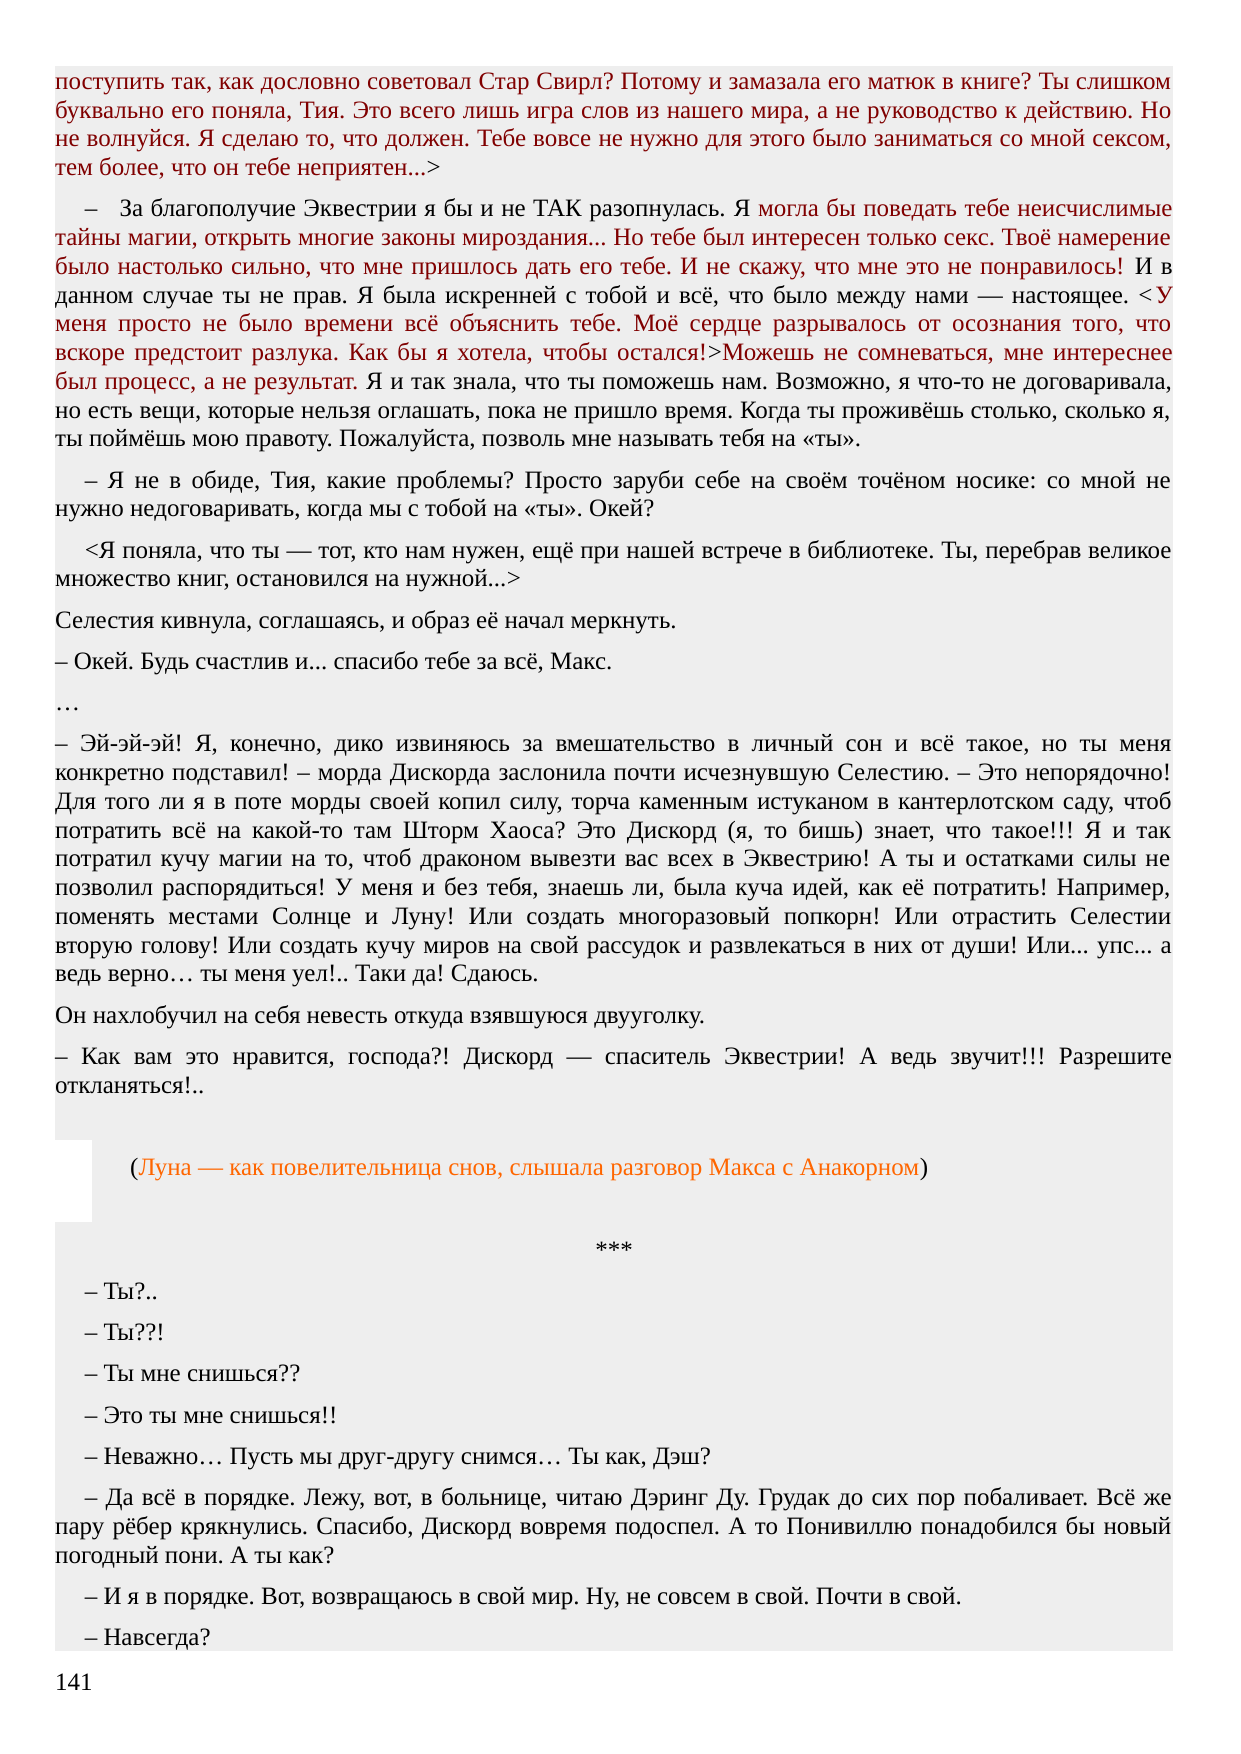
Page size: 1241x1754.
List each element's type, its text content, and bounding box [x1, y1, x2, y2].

text – Навсегда? [55, 1622, 1173, 1651]
text – Ты?.. [55, 1276, 1173, 1305]
text – Неважно… Пусть мы друг-другу снимся… Ты как, Дэш? [55, 1441, 1173, 1470]
text – Окей. Будь счастлив и... спасибо тебе за всё, Макс. [55, 646, 1173, 675]
list (Луна — как повелительница снов, слышала разговор Макса с Анакорном) [92, 1152, 1173, 1181]
text – Как вам это нравится, господа?! Дискорд — спаситель Эквестрии! А ведь звучит!!! Разрешите откланяться!.. [55, 1041, 1173, 1098]
text поступить так, как дословно советовал Стар Свирл? Потому и замазала его матюк в книге? Ты слишком буквально его поняла, Тия. Это всего лишь игра слов из нашего мира, а не руководство к действию. Но не волнуйся. Я сделаю то, что должен. Тебе вовсе не нужно для этого было заниматься со мной сексом, тем более, что он тебе неприятен...> [55, 66, 1173, 181]
text Селестия кивнула, соглашаясь, и образ её начал меркнуть. [55, 605, 1173, 633]
text – Это ты мне снишься!! [55, 1400, 1173, 1428]
text <Я поняла, что ты — тот, кто нам нужен, ещё при нашей встрече в библиотеке. Ты, перебрав великое множество книг, остановился на нужной...> [55, 535, 1173, 592]
text – Я не в обиде, Тия, какие проблемы? Просто заруби себе на своём точёном носике: со мной не нужно недоговаривать, когда мы с тобой на «ты». Окей? [55, 465, 1173, 522]
text *** [55, 1235, 1173, 1263]
text – За благополучие Эквестрии я бы и не ТАК разопнулась. Я могла бы поведать тебе неисчислимые тайны магии, открыть многие законы мироздания... Но тебе был интересен только секс. Твоё намерение было настолько сильно, что мне пришлось дать его тебе. И не скажу, что мне это не понравилось! И в данном случае ты не прав. Я была искренней с тобой и всё, что было между нами — настоящее. <У меня просто не было времени всё объяснить тебе. Моё сердце разрывалось от осознания того, что вскоре предстоит разлука. Как бы я хотела, чтобы остался!>Можешь не сомневаться, мне интереснее был процесс, а не результат. Я и так знала, что ты поможешь нам. Возможно, я что-то не договаривала, но есть вещи, которые нельзя оглашать, пока не пришло время. Когда ты проживёшь столько, сколько я, ты поймёшь мою правоту. Пожалуйста, позволь мне называть тебя на «ты». [55, 193, 1173, 452]
text … [55, 687, 1173, 716]
text – Эй-эй-эй! Я, конечно, дико извиняюсь за вмешательство в личный сон и всё такое, но ты меня конкретно подставил! – морда Дискорда заслонила почти исчезнувшую Селестию. – Это непорядочно! Для того ли я в поте морды своей копил силу, торча каменным истуканом в кантерлотском саду, чтоб потратить всё на какой-то там Шторм Хаоса? Это Дискорд (я, то бишь) знает, что такое!!! Я и так потратил кучу магии на то, чтоб драконом вывезти вас всех в Эквестрию! А ты и остатками силы не позволил распорядиться! У меня и без тебя, знаешь ли, была куча идей, как её потратить! Например, поменять местами Солнце и Луну! Или создать многоразовый попкорн! Или отрастить Селестии вторую голову! Или создать кучу миров на свой рассудок и развлекаться в них от души! Или... упс... а ведь верно… ты меня уел!.. Таки да! Сдаюсь. [55, 728, 1173, 987]
text – Ты мне снишься?? [55, 1358, 1173, 1387]
text – И я в порядке. Вот, возвращаюсь в свой мир. Ну, не совсем в свой. Почти в свой. [55, 1581, 1173, 1610]
text – Да всё в порядке. Лежу, вот, в больнице, читаю Дэринг Ду. Грудак до сих пор побаливает. Всё же пару рёбер крякнулись. Спасибо, Дискорд вовремя подоспел. А то Понивиллю понадобился бы новый погодный пони. А ты как? [55, 1482, 1173, 1568]
text – Ты??! [55, 1317, 1173, 1346]
text Он нахлобучил на себя невесть откуда взявшуюся двууголку. [55, 1000, 1173, 1028]
